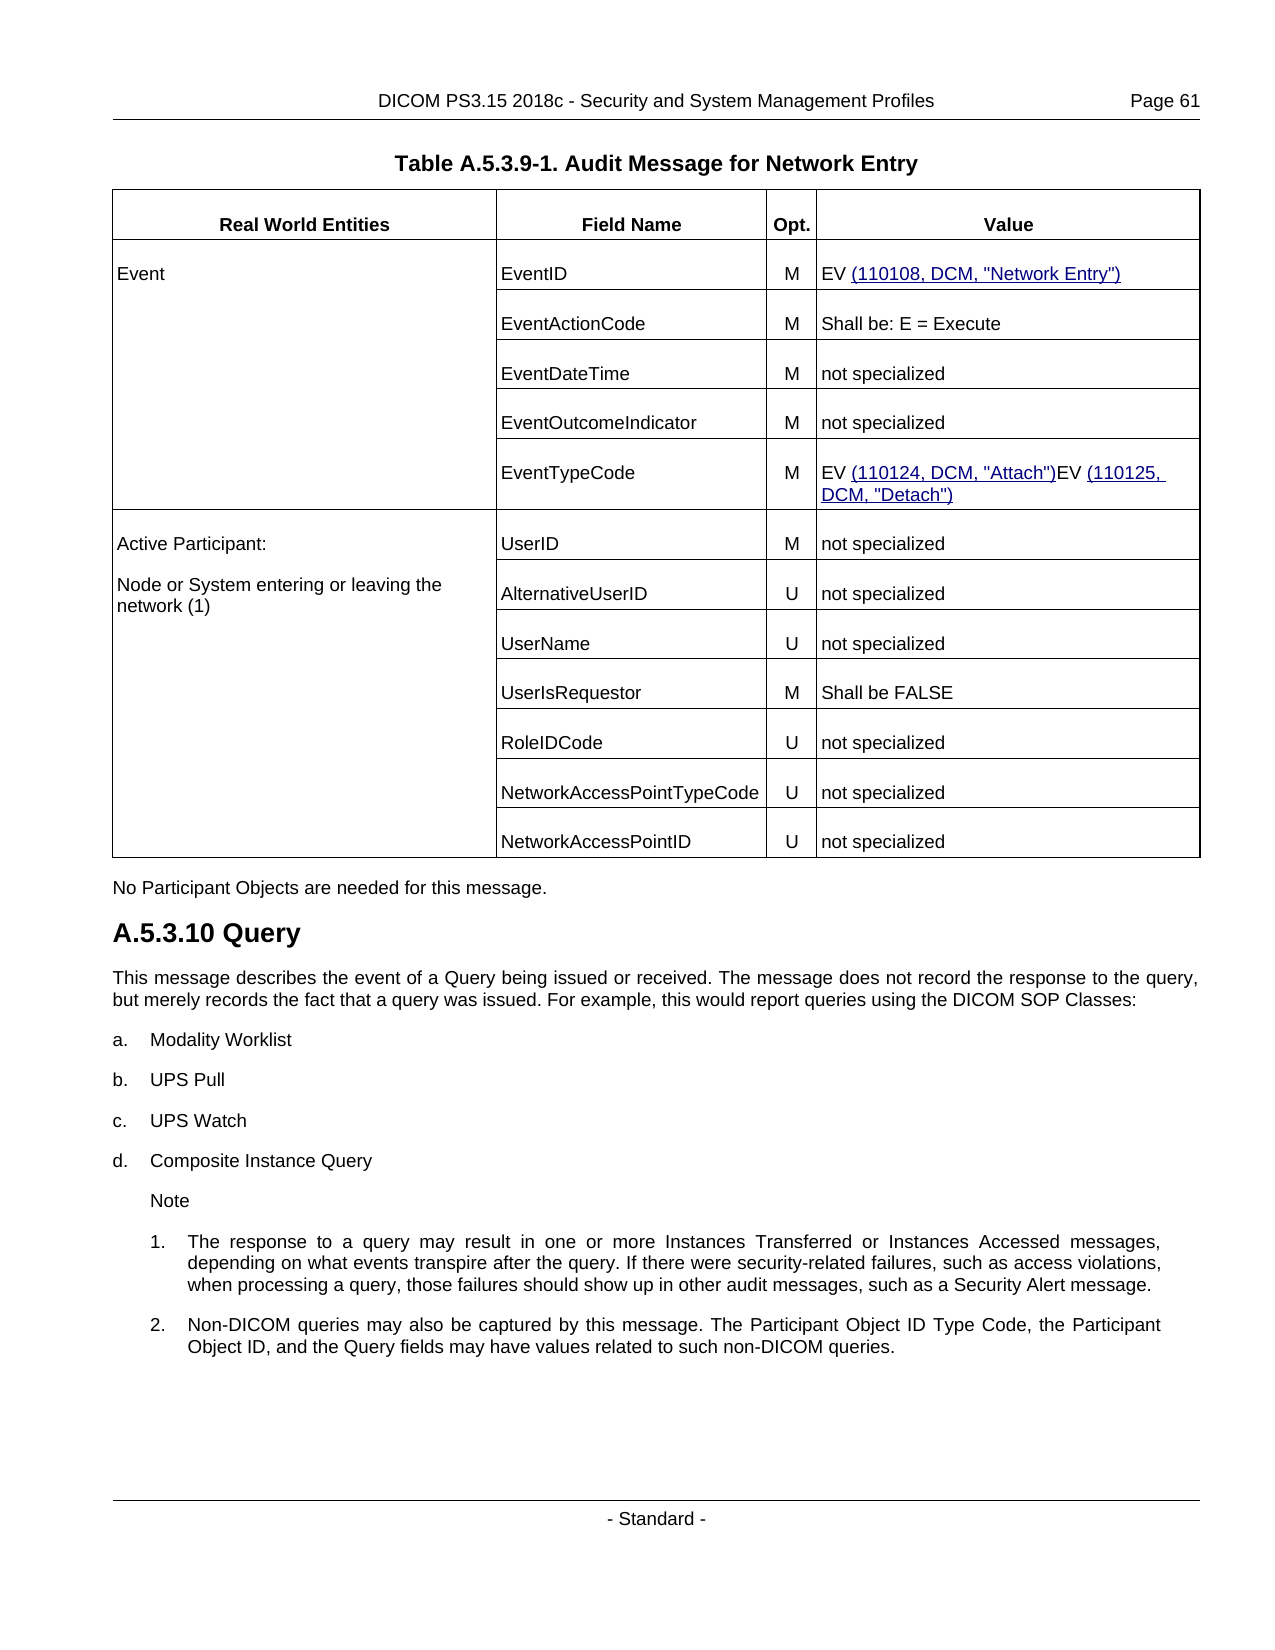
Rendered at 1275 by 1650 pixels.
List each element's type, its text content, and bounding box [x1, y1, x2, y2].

table_cell M [767, 510, 816, 559]
table_cell EventDateTime [497, 340, 766, 388]
table_cell NetworkAccessPointID [497, 808, 766, 857]
table_cell U [767, 709, 816, 757]
table_cell RoleIDCode [497, 709, 766, 757]
table_cell Event [113, 240, 496, 509]
table_cell UserIsRequestor [497, 659, 766, 708]
table_cell M [767, 240, 816, 289]
table_cell U [767, 808, 816, 857]
list The response to a query may result in one or more Instances Transferred or Instances Accessed messages, depending on what events transpire after the query. If there were security-related failures, such as access violations, when processing a query, those failures should show up in other audit messages, such as a Security Alert message. [150, 1230, 1162, 1295]
text No Participant Objects are needed for this message. [112, 877, 1200, 898]
table_cell EV (110108, DCM, "Network Entry") [817, 240, 1199, 289]
table_cell U [767, 610, 816, 658]
table_cell not specialized [817, 389, 1199, 438]
list UPS Pull [112, 1069, 1200, 1091]
table_cell M [767, 340, 816, 388]
text A.5.3.10 Query [112, 917, 1200, 948]
table_header Value [817, 190, 1199, 239]
table_cell EventOutcomeIndicator [497, 389, 766, 438]
table_cell EventActionCode [497, 290, 766, 338]
table_cell Shall be: E = Execute [817, 290, 1199, 338]
table_cell Shall be FALSE [817, 659, 1199, 708]
table_cell M [767, 389, 816, 438]
table_header Opt. [767, 190, 816, 239]
list Non-DICOM queries may also be captured by this message. The Participant Object ID Type Code, the Participant Object ID, and the Query fields may have values related to such non-DICOM queries. [150, 1314, 1162, 1357]
table_cell M [767, 290, 816, 338]
table_cell UserName [497, 610, 766, 658]
table_cell EV (110124, DCM, "Attach")EV (110125, DCM, "Detach") [817, 439, 1199, 509]
table_cell EventID [497, 240, 766, 289]
table_cell UserID [497, 510, 766, 559]
table_cell not specialized [817, 340, 1199, 388]
table_cell U [767, 759, 816, 807]
list UPS Watch [112, 1109, 1200, 1131]
text This message describes the event of a Query being issued or received. The message does not record the response to the query, but merely records the fact that a query was issued. For example, this would report queries using the DICOM SOP Classes: [112, 967, 1200, 1010]
table_cell not specialized [817, 808, 1199, 857]
table_cell M [767, 439, 816, 509]
table_cell not specialized [817, 759, 1199, 807]
list Composite Instance Query [112, 1150, 1200, 1171]
text Note [150, 1190, 1162, 1212]
table_cell M [767, 659, 816, 708]
table_cell not specialized [817, 709, 1199, 757]
table_cell AlternativeUserID [497, 560, 766, 608]
table_cell not specialized [817, 560, 1199, 608]
list Modality Worklist [112, 1029, 1200, 1050]
table_cell EventTypeCode [497, 439, 766, 509]
table_header Real World Entities [113, 190, 496, 239]
table_cell not specialized [817, 610, 1199, 658]
table_cell NetworkAccessPointTypeCode [497, 759, 766, 807]
table_cell Active Participant: Node or System entering or leaving the network (1) [113, 510, 496, 857]
table_cell U [767, 560, 816, 608]
table_header Field Name [497, 190, 766, 239]
table_cell not specialized [817, 510, 1199, 559]
text Table A.5.3.9-1. Audit Message for Network Entry [112, 150, 1200, 176]
